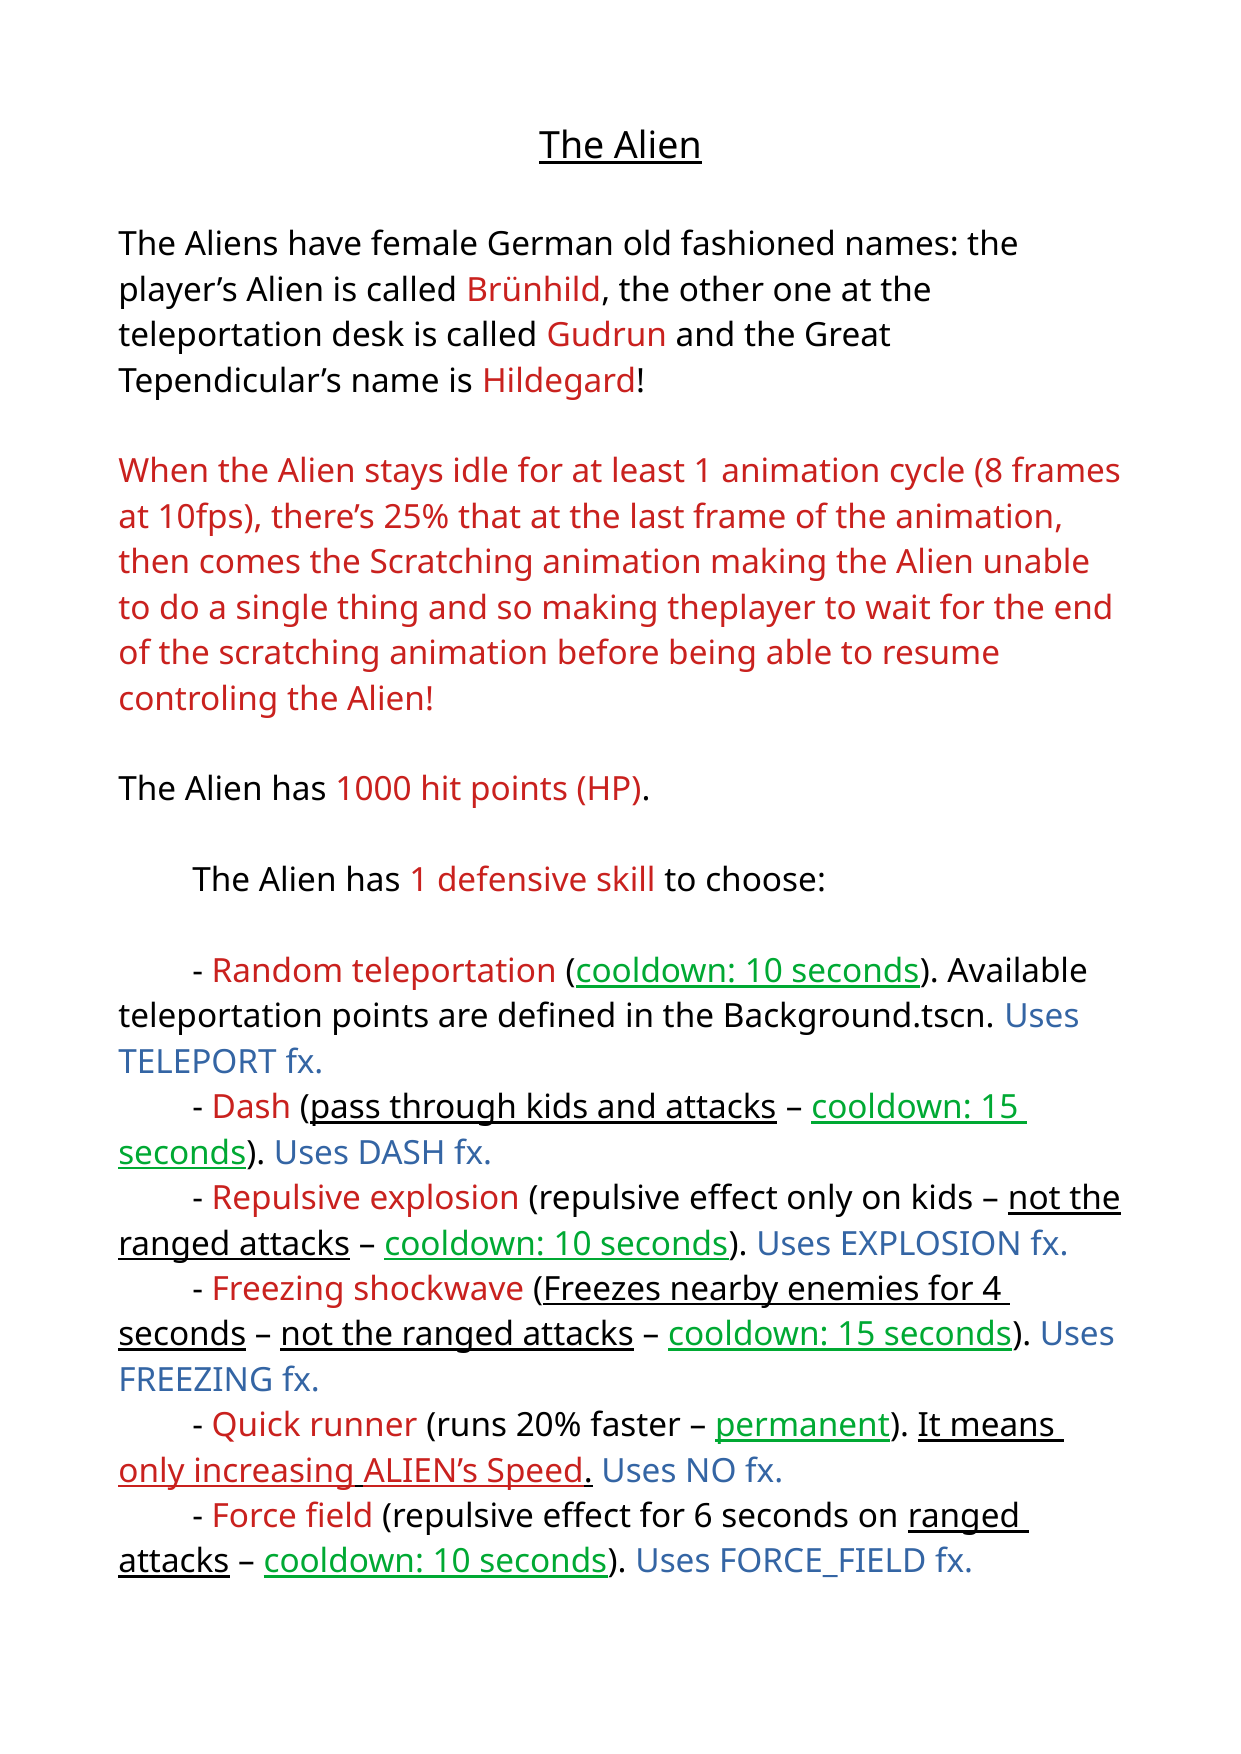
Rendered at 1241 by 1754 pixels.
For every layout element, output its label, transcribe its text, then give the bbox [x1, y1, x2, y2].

text The Alien [118, 118, 1122, 169]
text The Aliens have female German old fashioned names: the player’s Alien is called Brünhild, the other one at the teleportation desk is called Gudrun and the Great Tependicular’s name is Hildegard! [118, 220, 1122, 402]
text - Random teleportation (cooldown: 10 seconds). Available teleportation points are defined in the Background.tscn. Uses TELEPORT fx. [118, 947, 1122, 1083]
text - Repulsive explosion (repulsive effect only on kids – not the ranged attacks – cooldown: 10 seconds). Uses EXPLOSION fx. [118, 1174, 1122, 1265]
text - Force field (repulsive effect for 6 seconds on ranged attacks – cooldown: 10 seconds). Uses FORCE_FIELD fx. [118, 1492, 1122, 1583]
text - Quick runner (runs 20% faster – permanent). It means only increasing ALIEN’s Speed. Uses NO fx. [118, 1401, 1122, 1492]
text - Dash (pass through kids and attacks – cooldown: 15 seconds). Uses DASH fx. [118, 1083, 1122, 1174]
text The Alien has 1000 hit points (HP). [118, 765, 1122, 811]
text When the Alien stays idle for at least 1 animation cycle (8 frames at 10fps), there’s 25% that at the last frame of the animation, then comes the Scratching animation making the Alien unable to do a single thing and so making theplayer to wait for the end of the scratching animation before being able to resume controling the Alien! [118, 447, 1122, 720]
text - Freezing shockwave (Freezes nearby enemies for 4 seconds – not the ranged attacks – cooldown: 15 seconds). Uses FREEZING fx. [118, 1265, 1122, 1401]
text The Alien has 1 defensive skill to choose: [118, 856, 1122, 901]
